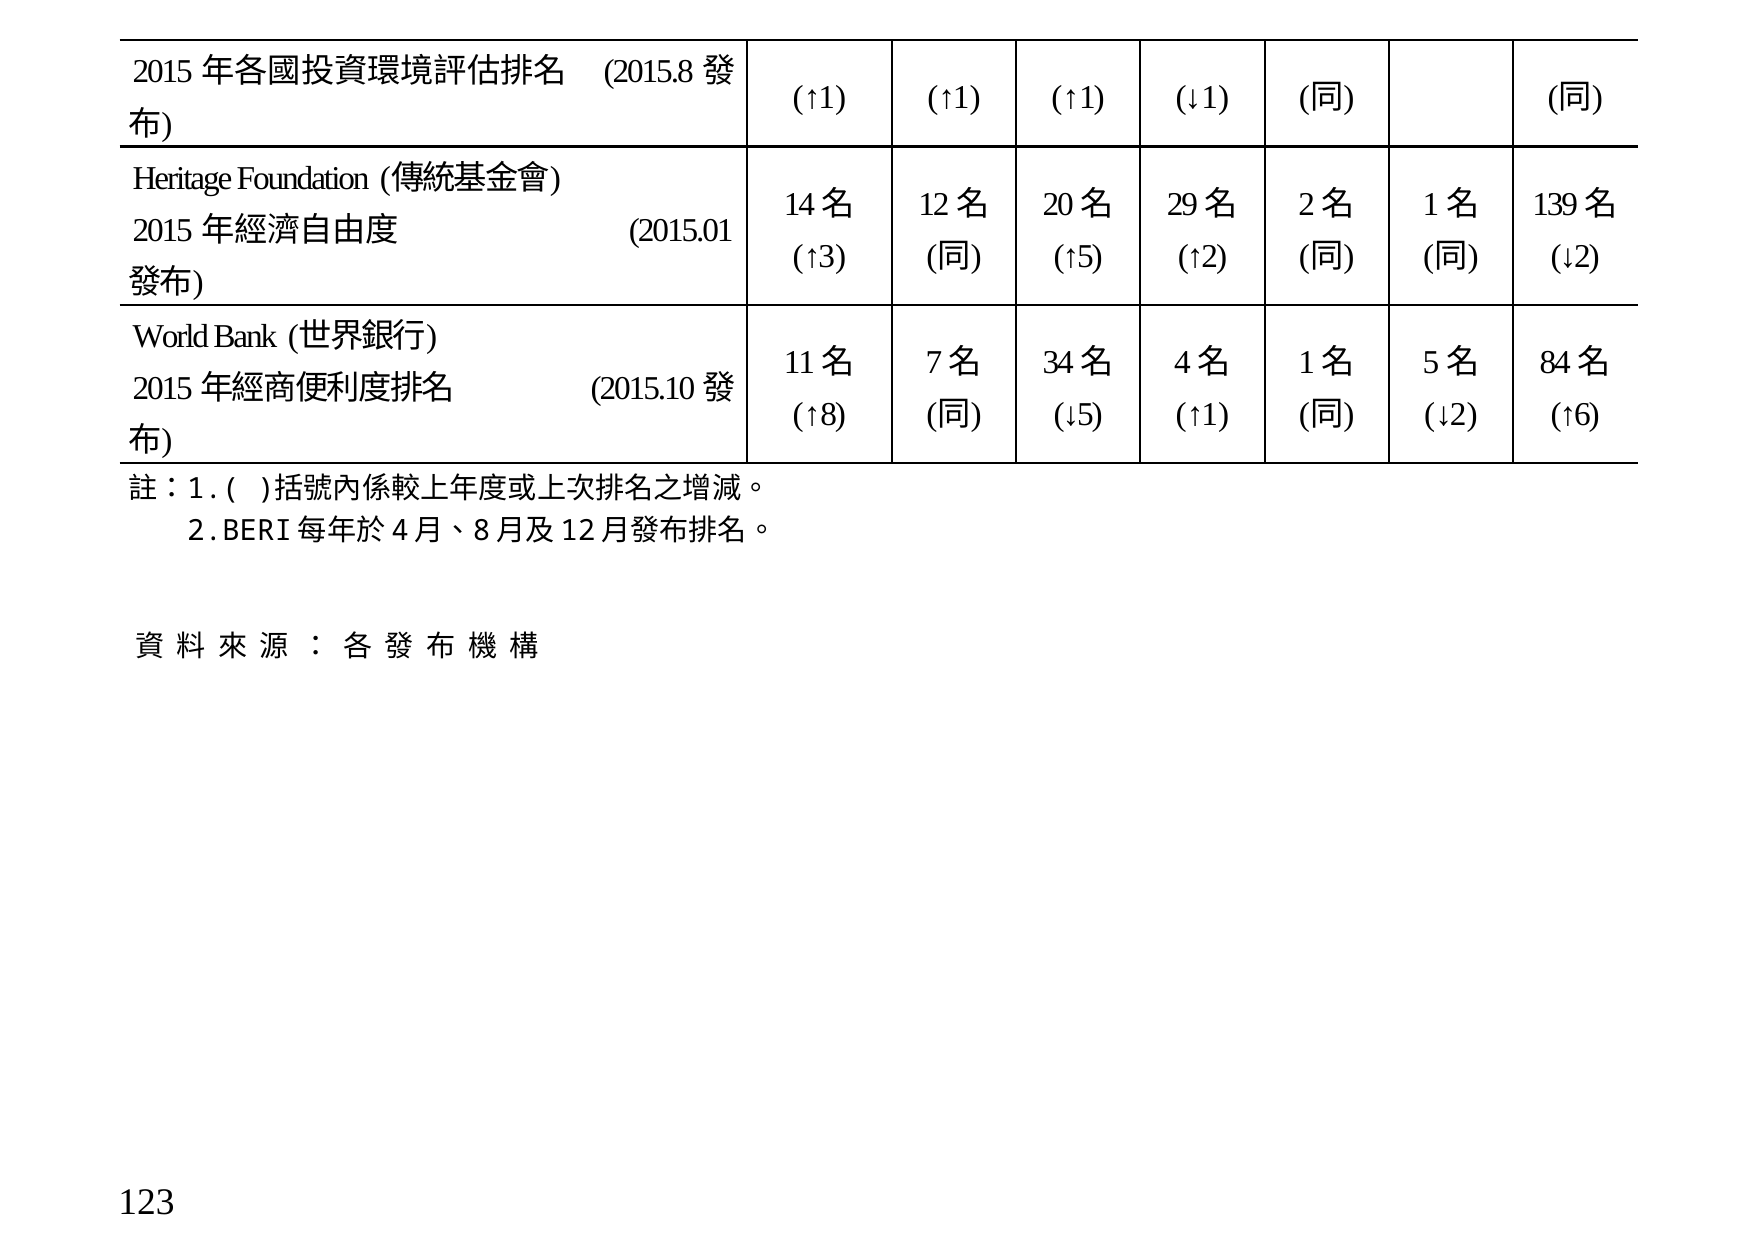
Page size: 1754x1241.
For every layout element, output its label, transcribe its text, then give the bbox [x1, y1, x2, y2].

table_cell Heritage Foundation (傳統基金會) 2015年經濟自由度 (2015.01發布) [120, 148, 746, 304]
table_cell 84名 (↑6) [1514, 306, 1637, 462]
table_cell 11名 (↑8) [748, 306, 891, 462]
table_cell World Bank (世界銀行) 2015年經商便利度排名 (2015.10發布) [120, 306, 746, 462]
table_cell 12名 (同) [893, 148, 1015, 304]
table_cell 1名 (同) [1390, 148, 1512, 304]
table_cell (↓1) [1141, 41, 1264, 145]
text 註：1.( )括號內係較上年度或上次排名之增減。 [128, 464, 1611, 507]
table_cell (↑1) [748, 41, 891, 145]
table_cell 20名 (↑5) [1017, 148, 1139, 304]
table_cell 1名 (同) [1266, 306, 1388, 462]
table_cell 139名 (↓2) [1514, 148, 1637, 304]
text 資料來源：各發布機構 [128, 602, 1628, 664]
table_cell 2名 (同) [1266, 148, 1388, 304]
table_cell 4名 (↑1) [1141, 306, 1264, 462]
table_cell 34名 (↓5) [1017, 306, 1139, 462]
text 2.BERI每年於4月、8月及12月發布排名。 [128, 507, 1611, 549]
table_cell 14名 (↑3) [748, 148, 891, 304]
table_cell (↑1) [893, 41, 1015, 145]
table_cell (同) [1514, 41, 1637, 145]
table_cell 2015年各國投資環境評估排名 (2015.8發布) [120, 41, 746, 145]
table_cell 5名 (↓2) [1390, 306, 1512, 462]
table_cell (同) [1266, 41, 1388, 145]
table_cell 29名 (↑2) [1141, 148, 1264, 304]
table_cell 7名 (同) [893, 306, 1015, 462]
table_cell [1390, 41, 1512, 145]
table_cell (↑1) [1017, 41, 1139, 145]
